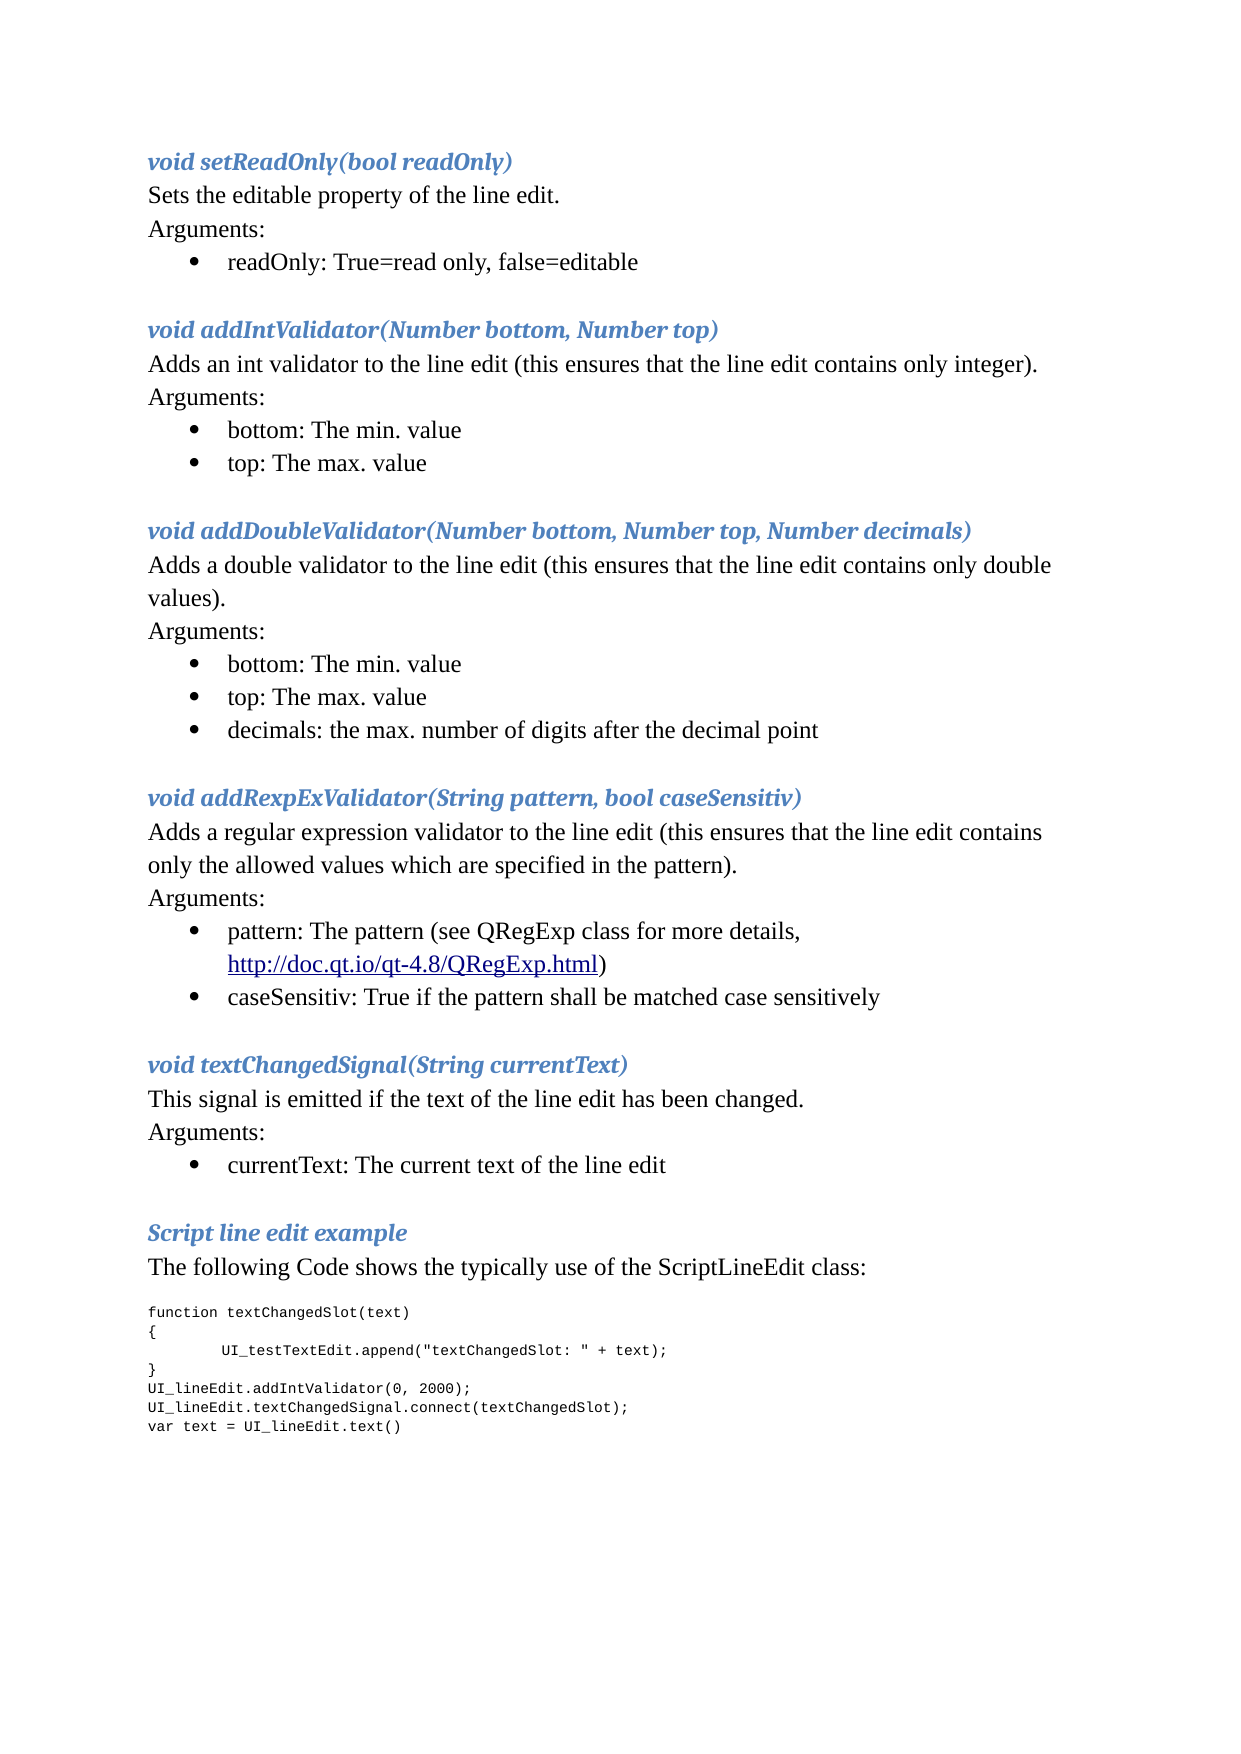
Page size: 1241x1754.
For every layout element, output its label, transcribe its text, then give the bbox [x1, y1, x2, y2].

text var text = UI_lineEdit.text() [148, 1419, 1093, 1436]
text Arguments: [148, 616, 1093, 644]
subtitle void addRexpExValidator(String pattern, bool caseSensitiv) [148, 784, 1093, 812]
list readOnly: True=read only, false=editable [190, 247, 1093, 275]
text The following Code shows the typically use of the ScriptLineEdit class: [148, 1252, 1093, 1281]
text { [148, 1325, 1093, 1341]
text function textChangedSlot(text) [148, 1306, 1093, 1322]
text Adds an int validator to the line edit (this ensures that the line edit contains only integer). [148, 349, 1093, 377]
list decimals: the max. number of digits after the decimal point [190, 715, 1093, 743]
subtitle void textChangedSignal(String currentText) [148, 1051, 1093, 1079]
list currentText: The current text of the line edit [190, 1150, 1093, 1179]
text UI_lineEdit.addIntValidator(0, 2000); [148, 1382, 1093, 1398]
text Sets the editable property of the line edit. [148, 181, 1093, 209]
list bottom: The min. value [190, 649, 1093, 677]
subtitle void addIntValidator(Number bottom, Number top) [148, 316, 1093, 344]
text UI_testTextEdit.append("textChangedSlot: " + text); [148, 1344, 1093, 1360]
text } [148, 1363, 1093, 1379]
text Adds a double validator to the line edit (this ensures that the line edit contains only double values). [148, 550, 1093, 611]
list top: The max. value [190, 682, 1093, 711]
list pattern: The pattern (see QRegExp class for more details, http://doc.qt.io/qt-4.8/QRegExp.html) [190, 916, 1093, 978]
subtitle Script line edit example [148, 1219, 1093, 1248]
text Arguments: [148, 382, 1093, 410]
list caseSensitiv: True if the pattern shall be matched case sensitively [190, 982, 1093, 1011]
text Arguments: [148, 1117, 1093, 1146]
subtitle void setReadOnly(bool readOnly) [148, 148, 1093, 176]
list top: The max. value [190, 448, 1093, 476]
list bottom: The min. value [190, 415, 1093, 443]
text UI_lineEdit.textChangedSignal.connect(textChangedSlot); [148, 1401, 1093, 1417]
subtitle void addDoubleValidator(Number bottom, Number top, Number decimals) [148, 517, 1093, 545]
text This signal is emitted if the text of the line edit has been changed. [148, 1084, 1093, 1113]
text Arguments: [148, 883, 1093, 912]
text Arguments: [148, 214, 1093, 242]
text Adds a regular expression validator to the line edit (this ensures that the line edit contains only the allowed values which are specified in the pattern). [148, 817, 1093, 878]
